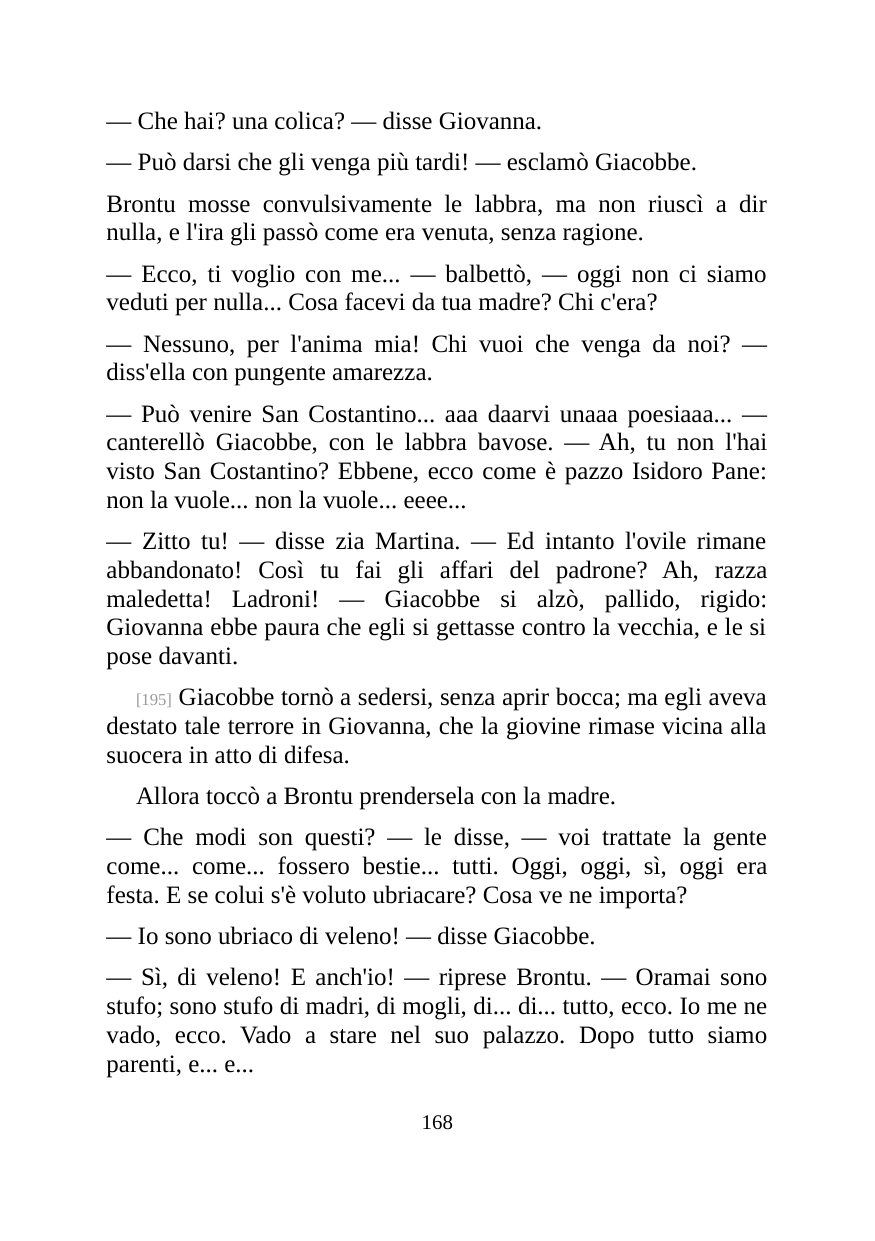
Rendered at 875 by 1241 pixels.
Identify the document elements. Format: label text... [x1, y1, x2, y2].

text ― Sì, di veleno! E anch'io! ― riprese Brontu. ― Oramai sono stufo; sono stufo di madri, di mogli, di... di... tutto, ecco. Io me ne vado, ecco. Vado a stare nel suo palazzo. Dopo tutto siamo parenti, e... e... [106, 962, 768, 1077]
text ― Che hai? una colica? ― disse Giovanna. [106, 106, 768, 135]
text Brontu mosse convulsivamente le labbra, ma non riuscì a dir nulla, e l'ira gli passò come era venuta, senza ragione. [106, 189, 768, 246]
text [195] Giacobbe tornò a sedersi, senza aprir bocca; ma egli aveva destato tale terrore in Giovanna, che la giovine rimase vicina alla suocera in atto di difesa. [106, 682, 768, 769]
text ― Io sono ubriaco di veleno! ― disse Giacobbe. [106, 921, 768, 950]
text ― Nessuno, per l'anima mia! Chi vuoi che venga da noi? ― diss'ella con pungente amarezza. [106, 329, 768, 386]
text ― Può venire San Costantino... aaa daarvi unaaa poesiaaa... ― canterellò Giacobbe, con le labbra bavose. ― Ah, tu non l'hai visto San Costantino? Ebbene, ecco come è pazzo Isidoro Pane: non la vuole... non la vuole... eeee... [106, 399, 768, 514]
text ― Che modi son questi? ― le disse, ― voi trattate la gente come... come... fossero bestie... tutti. Oggi, oggi, sì, oggi era festa. E se colui s'è voluto ubriacare? Cosa ve ne importa? [106, 822, 768, 909]
text ― Può darsi che gli venga più tardi! ― esclamò Giacobbe. [106, 147, 768, 176]
text ― Zitto tu! ― disse zia Martina. ― Ed intanto l'ovile rimane abbandonato! Così tu fai gli affari del padrone? Ah, razza maledetta! Ladroni! ― Giacobbe si alzò, pallido, rigido: Giovanna ebbe paura che egli si gettasse contro la vecchia, e le si pose davanti. [106, 526, 768, 670]
text Allora toccò a Brontu prendersela con la madre. [106, 781, 768, 810]
text ― Ecco, ti voglio con me... ― balbettò, ― oggi non ci siamo veduti per nulla... Cosa facevi da tua madre? Chi c'era? [106, 259, 768, 316]
